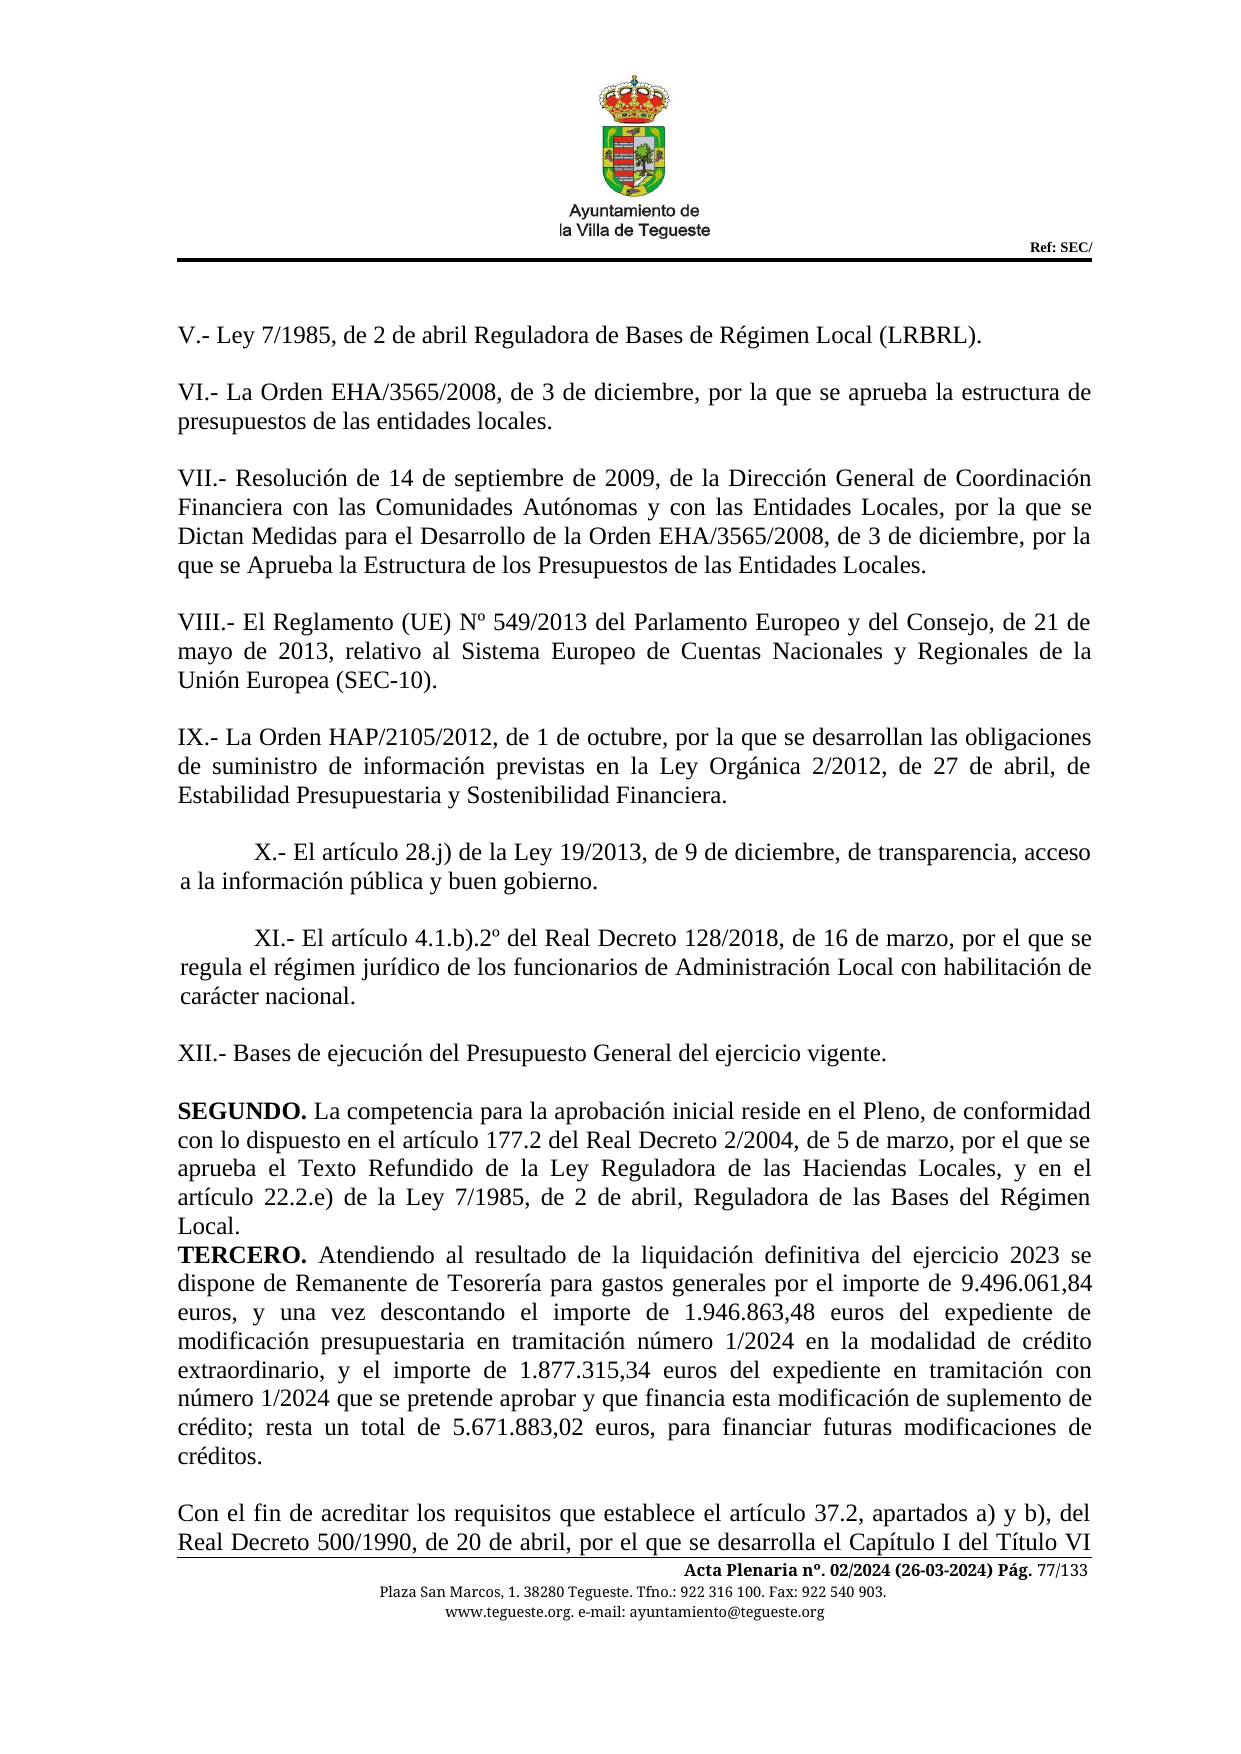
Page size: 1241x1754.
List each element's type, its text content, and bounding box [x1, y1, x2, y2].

text V.- Ley 7/1985, de 2 de abril Reguladora de Bases de Régimen Local (LRBRL). [177, 320, 1092, 348]
text Con el fin de acreditar los requisitos que establece el artículo 37.2, apartados a) y b), del Real Decreto 500/1990, de 20 de abril, por el que se desarrolla el Capítulo I del Título VI [177, 1498, 1092, 1556]
text TERCERO. Atendiendo al resultado de la liquidación definitiva del ejercicio 2023 se dispone de Remanente de Tesorería para gastos generales por el importe de 9.496.061,84 euros, y una vez descontando el importe de 1.946.863,48 euros del expediente de modificación presupuestaria en tramitación número 1/2024 en la modalidad de crédito extraordinario, y el importe de 1.877.315,34 euros del expediente en tramitación con número 1/2024 que se pretende aprobar y que financia esta modificación de suplemento de crédito; resta un total de 5.671.883,02 euros, para financiar futuras modificaciones de créditos. [177, 1240, 1092, 1470]
text VII.- Resolución de 14 de septiembre de 2009, de la Dirección General de Coordinación Financiera con las Comunidades Autónomas y con las Entidades Locales, por la que se Dictan Medidas para el Desarrollo de la Orden EHA/3565/2008, de 3 de diciembre, por la que se Aprueba la Estructura de los Presupuestos de las Entidades Locales. [177, 463, 1092, 578]
text SEGUNDO. La competencia para la aprobación inicial reside en el Pleno, de conformidad con lo dispuesto en el artículo 177.2 del Real Decreto 2/2004, de 5 de marzo, por el que se aprueba el Texto Refundido de la Ley Reguladora de las Haciendas Locales, y en el artículo 22.2.e) de la Ley 7/1985, de 2 de abril, Reguladora de las Bases del Régimen Local. [177, 1096, 1092, 1240]
text X.- El artículo 28.j) de la Ley 19/2013, de 9 de diciembre, de transparencia, acceso a la información pública y buen gobierno. [180, 837, 1092, 895]
text XI.- El artículo 4.1.b).2º del Real Decreto 128/2018, de 16 de marzo, por el que se regula el régimen jurídico de los funcionarios de Administración Local con habilitación de carácter nacional. [180, 923, 1092, 1010]
text IX.- La Orden HAP/2105/2012, de 1 de octubre, por la que se desarrollan las obligaciones de suministro de información previstas en la Ley Orgánica 2/2012, de 27 de abril, de Estabilidad Presupuestaria y Sostenibilidad Financiera. [177, 722, 1092, 808]
text VI.- La Orden EHA/3565/2008, de 3 de diciembre, por la que se aprueba la estructura de presupuestos de las entidades locales. [177, 377, 1092, 435]
text XII.- Bases de ejecución del Presupuesto General del ejercicio vigente. [177, 1038, 1092, 1067]
text VIII.- El Reglamento (UE) Nº 549/2013 del Parlamento Europeo y del Consejo, de 21 de mayo de 2013, relativo al Sistema Europeo de Cuentas Nacionales y Regionales de la Unión Europea (SEC-10). [177, 607, 1092, 693]
